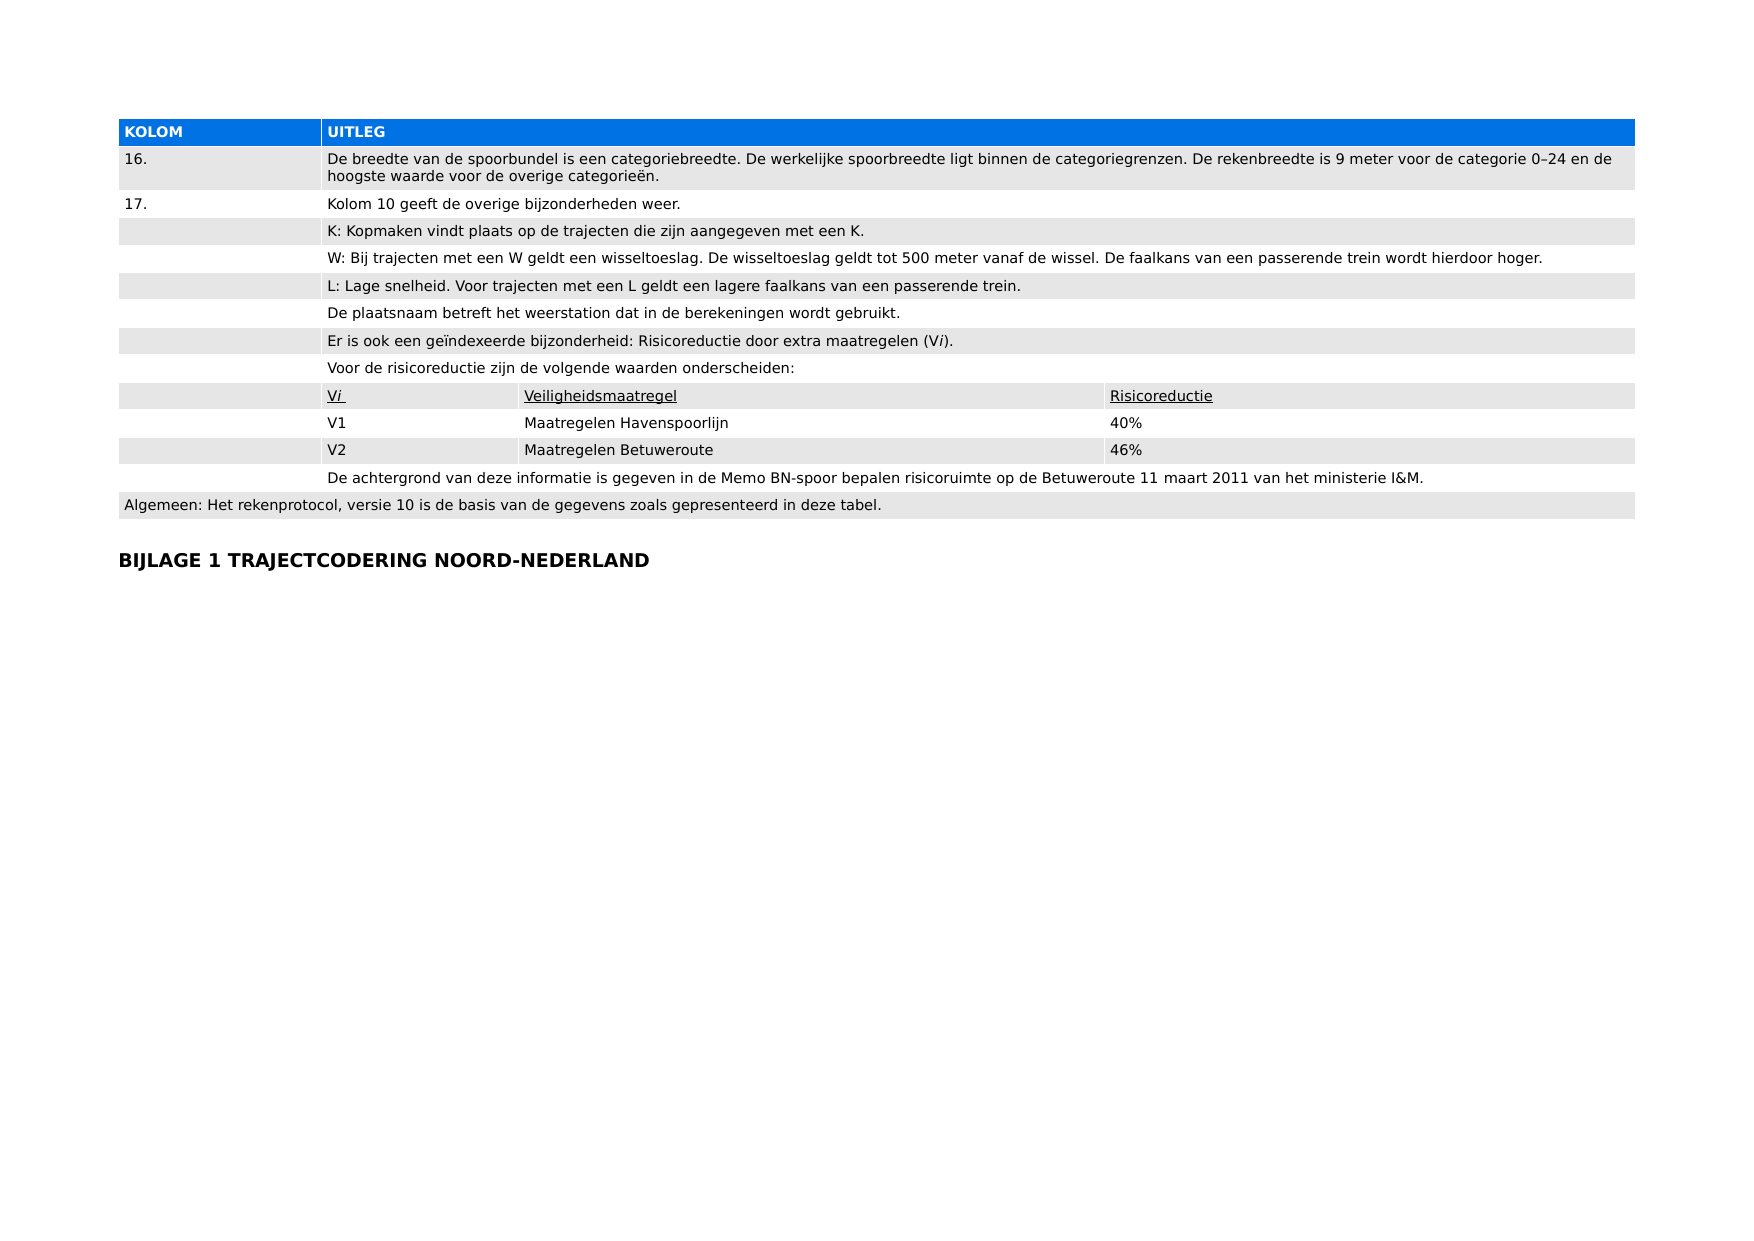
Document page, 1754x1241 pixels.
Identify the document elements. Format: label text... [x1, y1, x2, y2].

table_cell Maatregelen Betuweroute [519, 438, 1104, 464]
table_cell [119, 465, 321, 491]
table_cell Algemeen: Het rekenprotocol, versie 10 is de basis van de gegevens zoals gepresenteerd in deze tabel. [119, 492, 1635, 519]
table_cell De achtergrond van deze informatie is gegeven in de Memo BN-spoor bepalen risicoruimte op de Betuweroute 11 maart 2011 van het ministerie I&M. [322, 465, 1635, 491]
table_cell Er is ook een geïndexeerde bijzonderheid: Risicoreductie door extra maatregelen (Vi). [322, 328, 1635, 354]
table_cell 46% [1105, 438, 1635, 464]
table_cell Maatregelen Havenspoorlijn [519, 410, 1104, 436]
subtitle BIJLAGE 1 TRAJECTCODERING NOORD-NEDERLAND [118, 550, 1636, 572]
table_cell 40% [1105, 410, 1635, 436]
table_cell [119, 301, 321, 327]
table_cell V2 [322, 438, 518, 464]
table_cell [119, 273, 321, 299]
table_cell De breedte van de spoorbundel is een categoriebreedte. De werkelijke spoorbreedte ligt binnen de categoriegrenzen. De rekenbreedte is 9 meter voor de categorie 0–24 en de hoogste waarde voor de overige categorieën. [322, 147, 1635, 190]
table_cell V1 [322, 410, 518, 436]
table_cell L: Lage snelheid. Voor trajecten met een L geldt een lagere faalkans van een passerende trein. [322, 273, 1635, 299]
table_cell Kolom 10 geeft de overige bijzonderheden weer. [322, 191, 1635, 217]
table_cell 17. [119, 191, 321, 217]
table_cell De plaatsnaam betreft het weerstation dat in de berekeningen wordt gebruikt. [322, 301, 1635, 327]
table_cell [119, 328, 321, 354]
table_cell Veiligheidsmaatregel [519, 383, 1104, 409]
table_cell [119, 383, 321, 409]
table_cell [119, 410, 321, 436]
table_cell [119, 438, 321, 464]
table_header UITLEG [322, 119, 1635, 146]
table_cell 16. [119, 147, 321, 190]
table_cell K: Kopmaken vindt plaats op de trajecten die zijn aangegeven met een K. [322, 218, 1635, 245]
table_cell Risicoreductie [1105, 383, 1635, 409]
table_cell [119, 246, 321, 272]
table_cell Vi [322, 383, 518, 409]
table_cell [119, 355, 321, 382]
table_cell Voor de risicoreductie zijn de volgende waarden onderscheiden: [322, 355, 1635, 382]
table_cell W: Bij trajecten met een W geldt een wisseltoeslag. De wisseltoeslag geldt tot 500 meter vanaf de wissel. De faalkans van een passerende trein wordt hierdoor hoger. [322, 246, 1635, 272]
table_cell [119, 218, 321, 245]
table_header KOLOM [119, 119, 321, 146]
